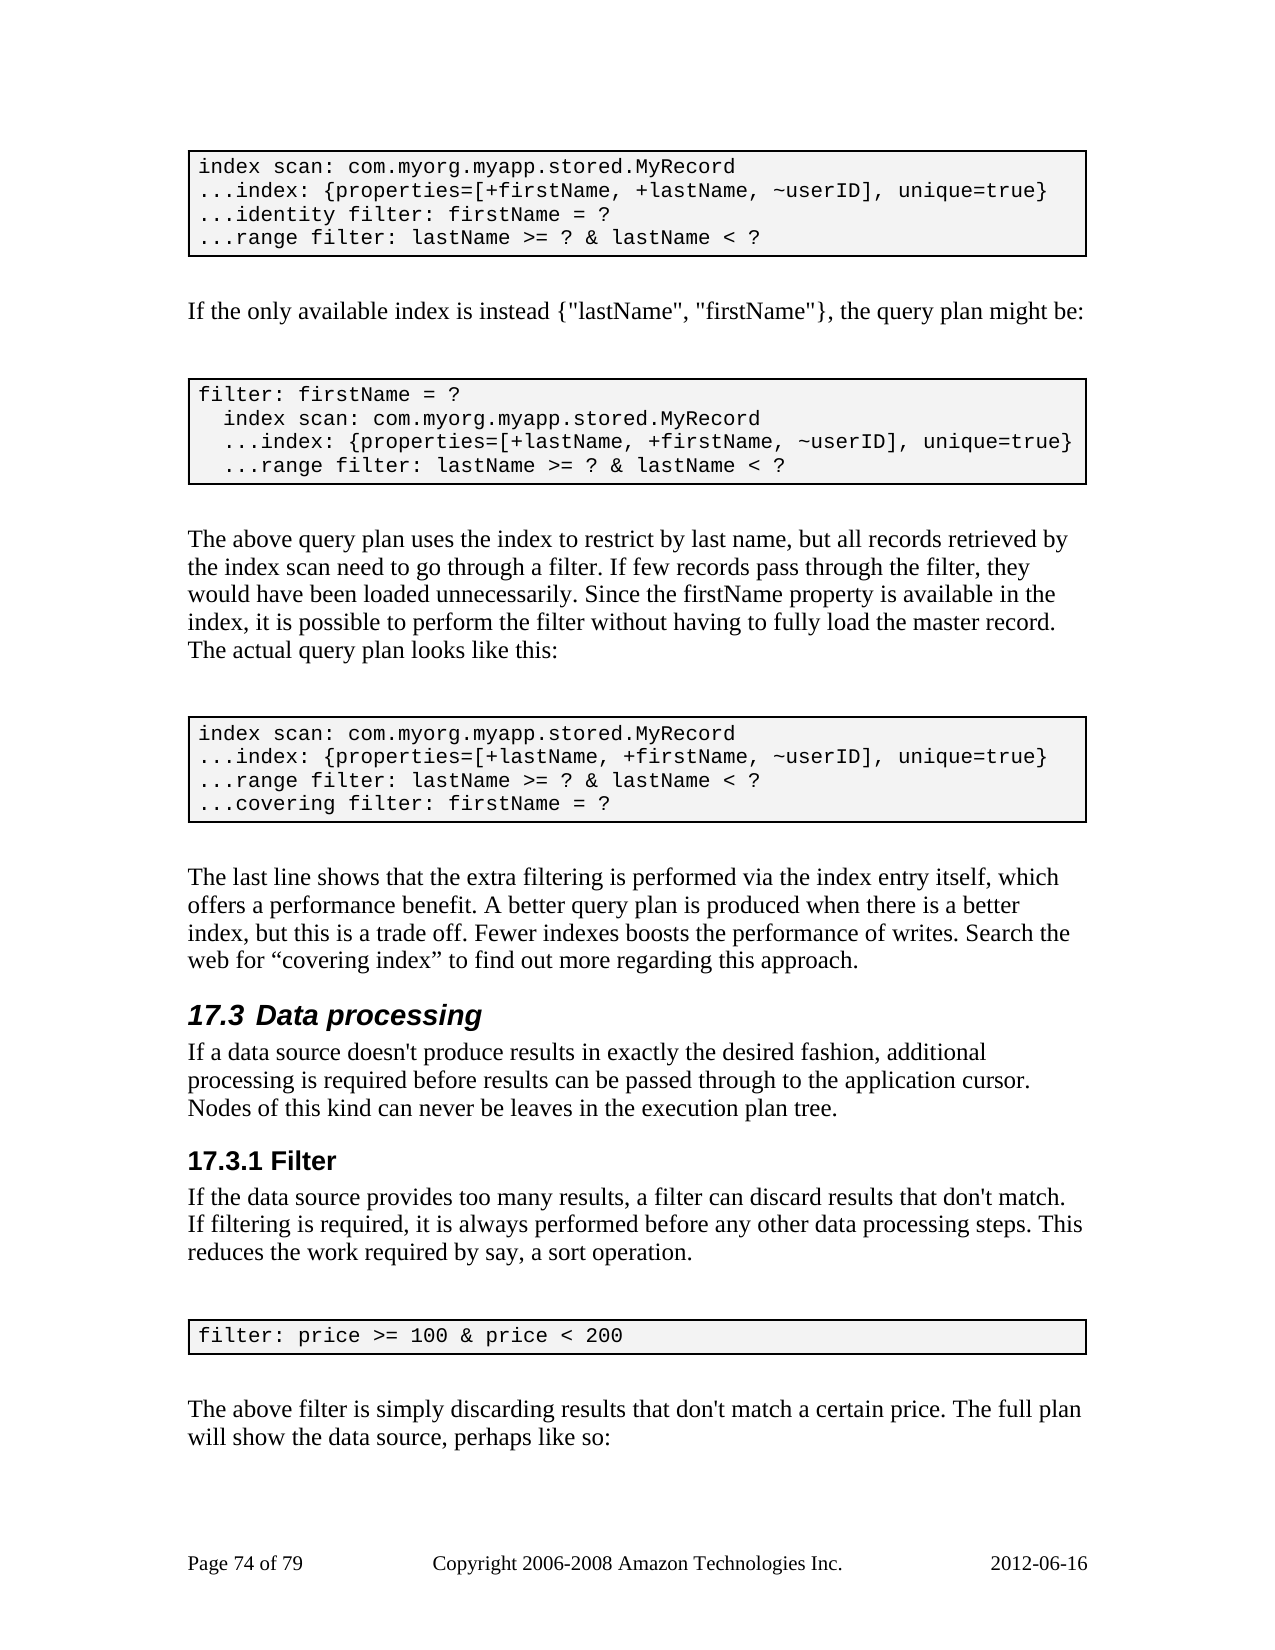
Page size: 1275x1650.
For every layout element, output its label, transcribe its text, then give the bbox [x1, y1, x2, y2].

text index scan: com.myorg.myapp.stored.MyRecord [190, 401, 1085, 425]
text ...index: {properties=[+lastName, +firstName, ~userID], unique=true} [190, 740, 1085, 763]
text ...covering filter: firstName = ? [190, 787, 1085, 821]
text The last line shows that the extra filtering is performed via the index entry itself, which offers a performance benefit. A better query plan is produced when there is a better index, but this is a trade off. Fewer indexes boosts the performance of writes. Search the web for “covering index” to find out more regarding this approach. [187, 863, 1087, 974]
text ...identity filter: firstName = ? [190, 197, 1085, 221]
text index scan: com.myorg.myapp.stored.MyRecord [190, 718, 1085, 740]
subtitle Data processing [187, 999, 1087, 1032]
text index scan: com.myorg.myapp.stored.MyRecord [190, 152, 1085, 174]
text ...range filter: lastName >= ? & lastName < ? [190, 221, 1085, 255]
text If the only available index is instead {"lastName", "firstName"}, the query plan might be: [187, 297, 1087, 325]
text If the data source provides too many results, a filter can discard results that don't match. If filtering is required, it is always performed before any other data processing steps. This reduces the work required by say, a sort operation. [187, 1183, 1087, 1266]
text The above query plan uses the index to restrict by last name, but all records retrieved by the index scan need to go through a filter. If few records pass through the filter, they would have been loaded unnecessarily. Since the firstName property is available in the index, it is possible to perform the filter without having to fully load the master record. The actual query plan looks like this: [187, 525, 1087, 663]
text ...index: {properties=[+lastName, +firstName, ~userID], unique=true} [190, 425, 1085, 449]
text ...range filter: lastName >= ? & lastName < ? [190, 763, 1085, 787]
text The above filter is simply discarding results that don't match a certain price. The full plan will show the data source, perhaps like so: [187, 1396, 1087, 1451]
text If a data source doesn't produce results in exactly the desired fashion, additional processing is required before results can be passed through to the application cursor. Nodes of this kind can never be leaves in the execution plan tree. [187, 1038, 1087, 1121]
subtitle Filter [187, 1146, 1087, 1177]
text filter: price >= 100 & price < 200 [190, 1321, 1085, 1353]
text ...range filter: lastName >= ? & lastName < ? [190, 449, 1085, 483]
text ...index: {properties=[+firstName, +lastName, ~userID], unique=true} [190, 174, 1085, 197]
text filter: firstName = ? [190, 380, 1085, 401]
